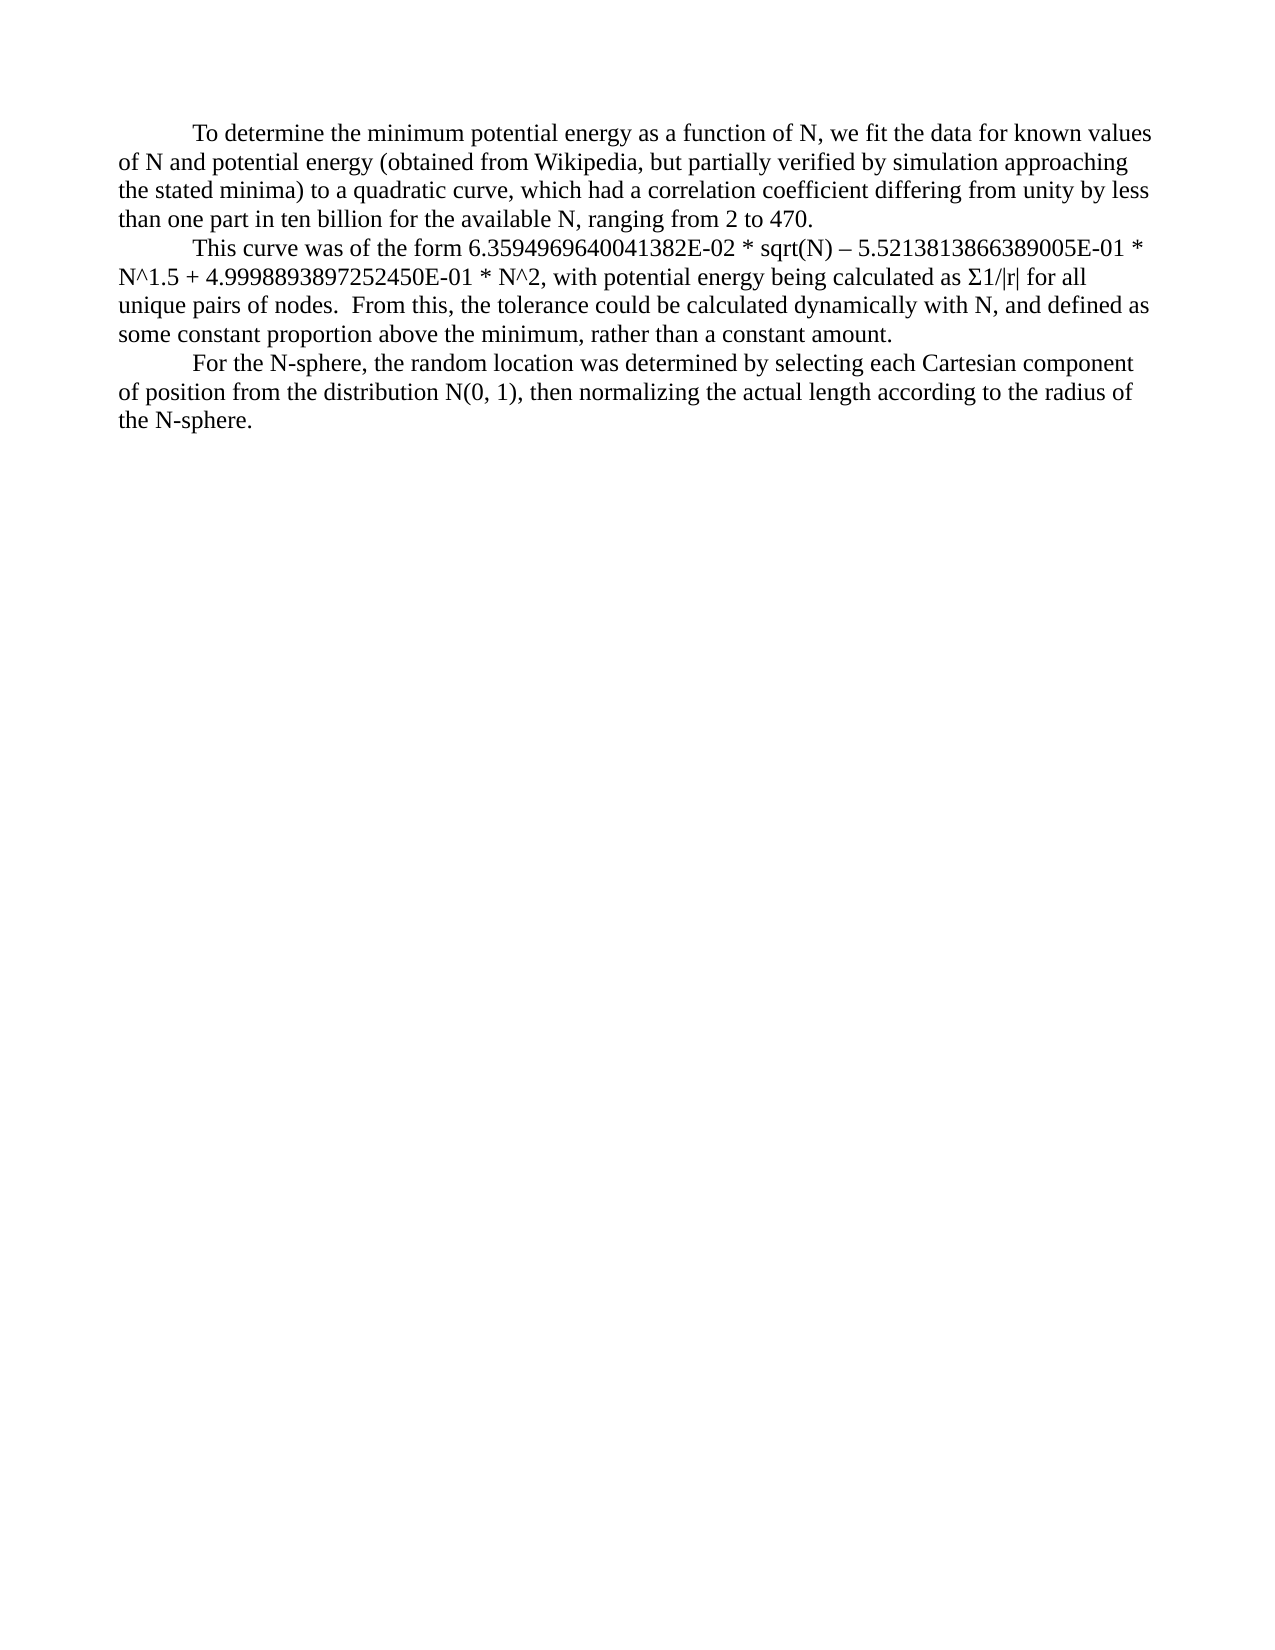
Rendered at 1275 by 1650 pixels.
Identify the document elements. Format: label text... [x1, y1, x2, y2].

text For the N-sphere, the random location was determined by selecting each Cartesian component of position from the distribution N(0, 1), then normalizing the actual length according to the radius of the N-sphere. [118, 348, 1157, 434]
text To determine the minimum potential energy as a function of N, we fit the data for known values of N and potential energy (obtained from Wikipedia, but partially verified by simulation approaching the stated minima) to a quadratic curve, which had a correlation coefficient differing from unity by less than one part in ten billion for the available N, ranging from 2 to 470. [118, 118, 1157, 233]
text This curve was of the form 6.3594969640041382E-02 * sqrt(N) – 5.5213813866389005E-01 * N^1.5 + 4.9998893897252450E-01 * N^2, with potential energy being calculated as Σ1/|r| for all unique pairs of nodes. From this, the tolerance could be calculated dynamically with N, and defined as some constant proportion above the minimum, rather than a constant amount. [118, 233, 1157, 348]
